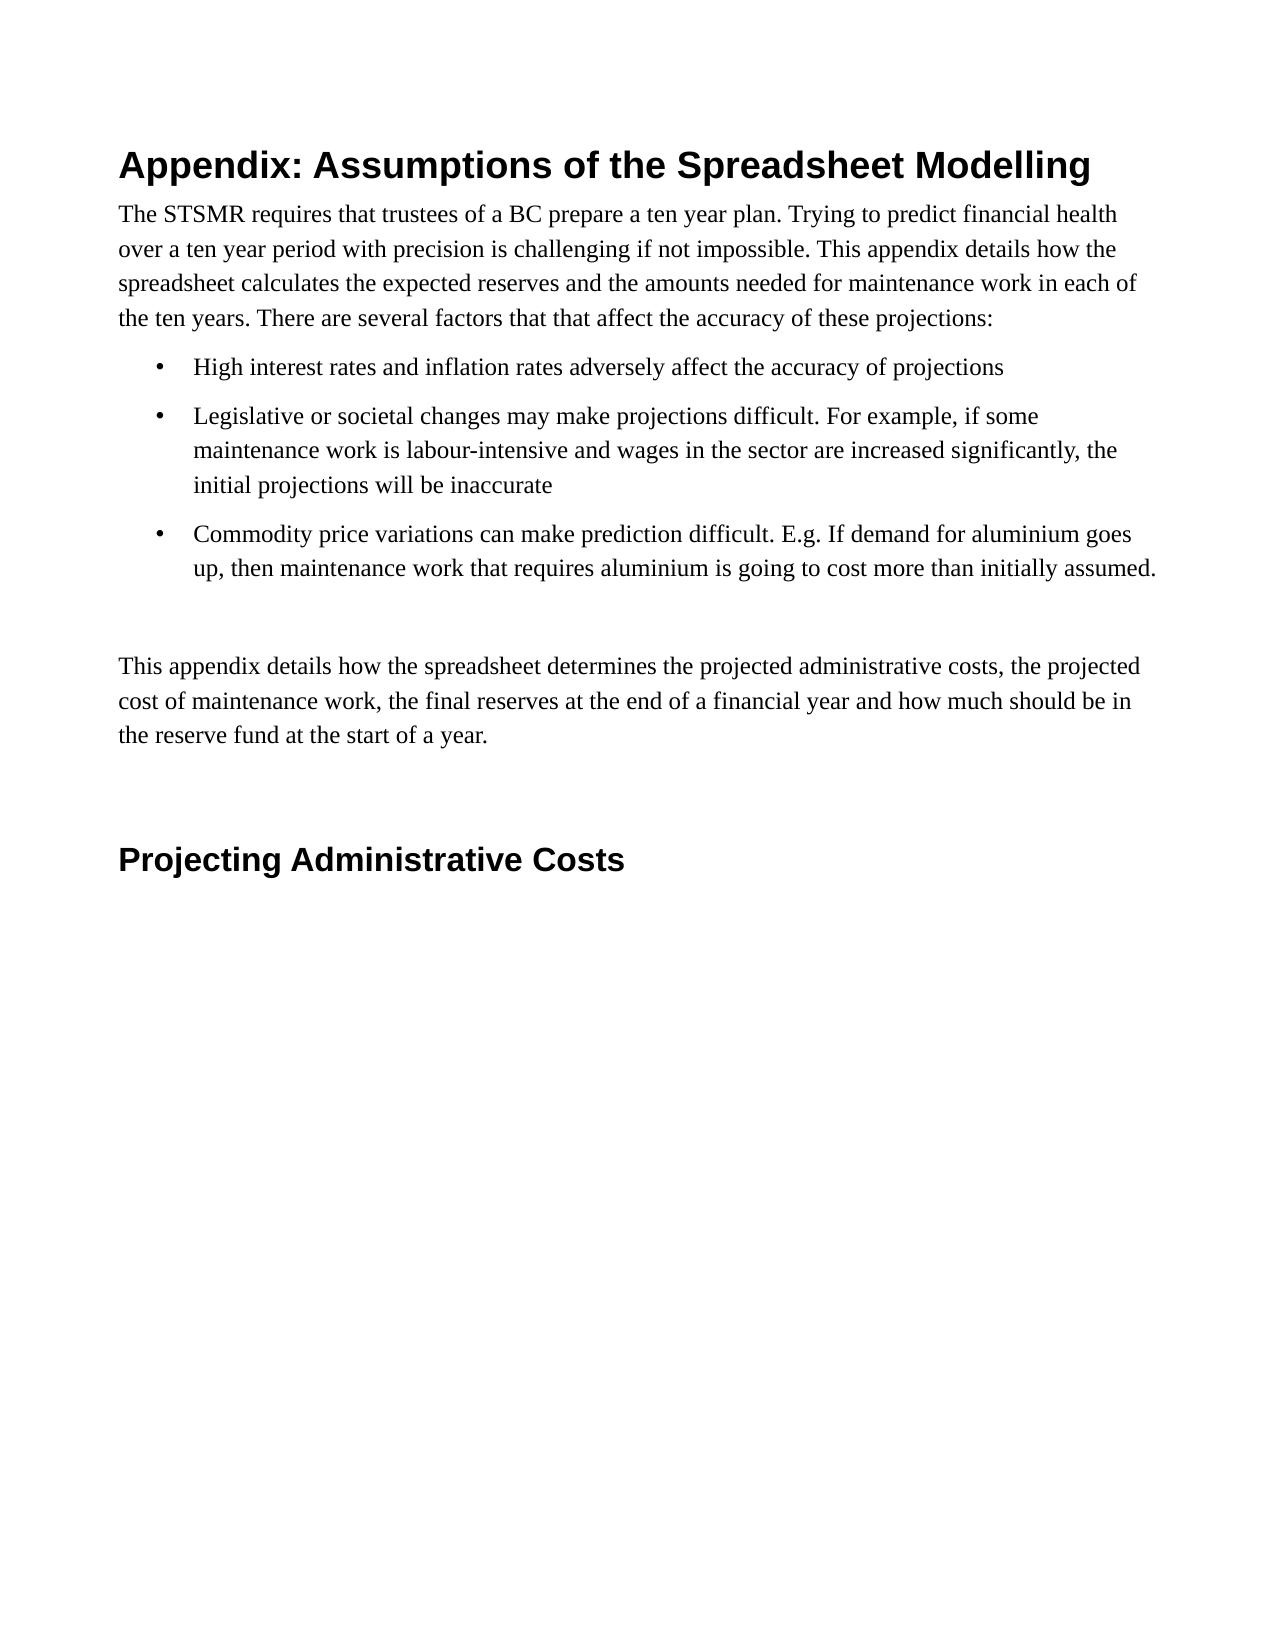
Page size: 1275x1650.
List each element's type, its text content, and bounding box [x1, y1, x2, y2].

list Legislative or societal changes may make projections difficult. For example, if some maintenance work is labour-intensive and wages in the sector are increased significantly, the initial projections will be inaccurate [156, 401, 1157, 498]
text The STSMR requires that trustees of a BC prepare a ten year plan. Trying to predict financial health over a ten year period with precision is challenging if not impossible. This appendix details how the spreadsheet calculates the expected reserves and the amounts needed for maintenance work in each of the ten years. There are several factors that that affect the accuracy of these projections: [118, 199, 1157, 331]
subtitle Projecting Administrative Costs [118, 839, 1157, 878]
subtitle Appendix: Assumptions of the Spreadsheet Modelling [118, 143, 1157, 187]
list High interest rates and inflation rates adversely affect the accuracy of projections [156, 352, 1157, 381]
text This appendix details how the spreadsheet determines the projected administrative costs, the projected cost of maintenance work, the final reserves at the end of a financial year and how much should be in the reserve fund at the start of a year. [118, 651, 1157, 749]
list Commodity price variations can make prediction difficult. E.g. If demand for aluminium goes up, then maintenance work that requires aluminium is going to cost more than initially assumed. [156, 519, 1157, 582]
